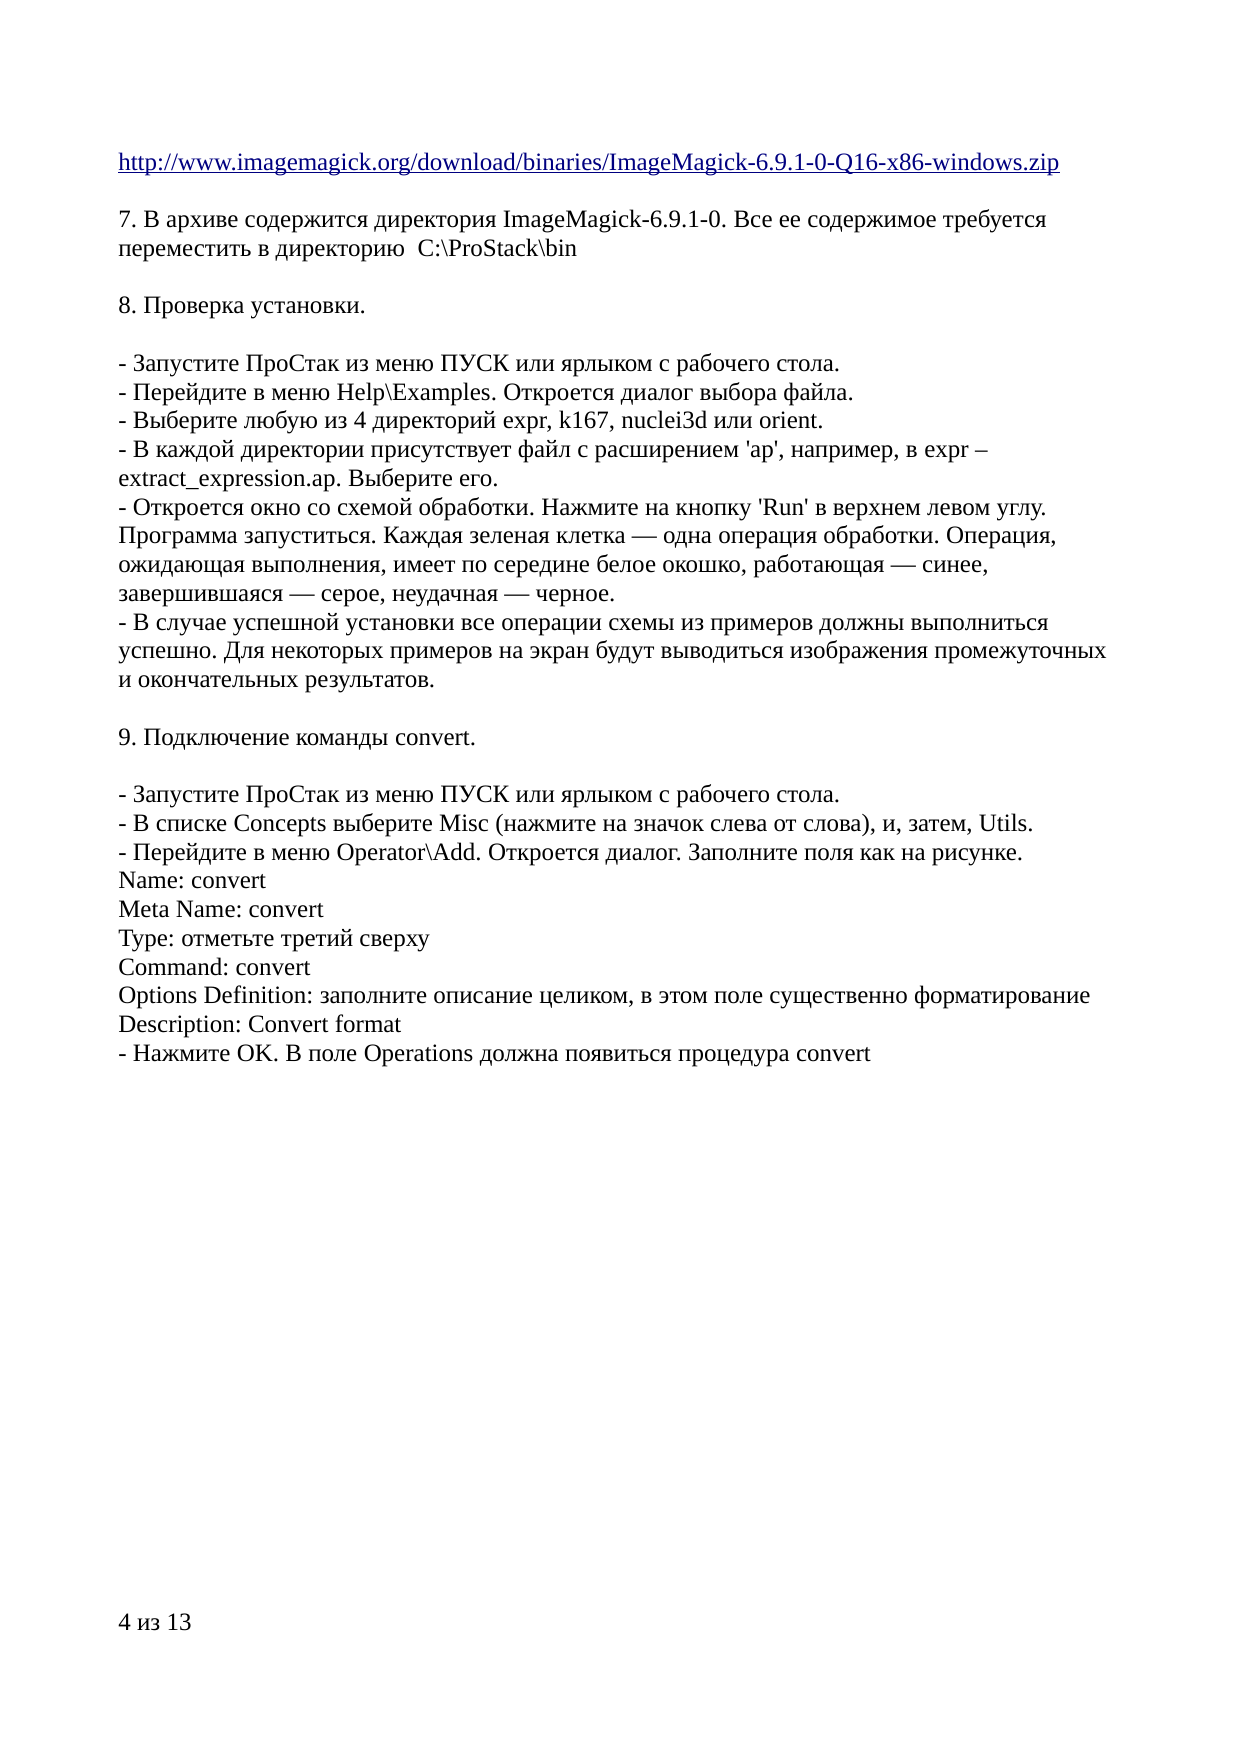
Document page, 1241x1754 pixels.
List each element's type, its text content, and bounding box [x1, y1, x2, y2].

text Options Definition: заполните описание целиком, в этом поле существенно форматирование [118, 981, 1122, 1009]
text 9. Подключение команды convert. [118, 722, 1122, 751]
text Meta Name: convert [118, 894, 1122, 923]
text - Откроется окно со схемой обработки. Нажмите на кнопку 'Run' в верхнем левом углу. Программа запуститься. Каждая зеленая клетка — одна операция обработки. Операция, ожидающая выполнения, имеет по середине белое окошко, работающая — синее, завершившаяся — серое, неудачная — черное. [118, 492, 1122, 607]
text http://www.imagemagick.org/download/binaries/ImageMagick-6.9.1-0-Q16-x86-windows.zip [118, 147, 1122, 176]
text - Нажмите OK. В поле Operations должна появиться процедура convert [118, 1038, 1122, 1067]
text - В случае успешной установки все операции схемы из примеров должны выполниться успешно. Для некоторых примеров на экран будут выводиться изображения промежуточных и окончательных результатов. [118, 607, 1122, 693]
text 7. В архиве содержится директория ImageMagick-6.9.1-0. Все ее содержимое требуется переместить в директорию C:\ProStack\bin [118, 204, 1122, 262]
text Command: convert [118, 952, 1122, 981]
text - Перейдите в меню Help\Examples. Откроется диалог выбора файла. [118, 377, 1122, 406]
text - В каждой директории присутствует файл с расширением 'ap', например, в expr – extract_expression.ap. Выберите его. [118, 434, 1122, 492]
text - Запустите ПроСтак из меню ПУСК или ярлыком с рабочего стола. [118, 348, 1122, 377]
text - В списке Concepts выберите Misc (нажмите на значок слева от слова), и, затем, Utils. [118, 808, 1122, 837]
text - Запустите ПроСтак из меню ПУСК или ярлыком с рабочего стола. [118, 779, 1122, 808]
text - Выберите любую из 4 директорий expr, k167, nuclei3d или orient. [118, 406, 1122, 434]
text Name: convert [118, 866, 1122, 894]
text - Перейдите в меню Operator\Add. Откроется диалог. Заполните поля как на рисунке. [118, 837, 1122, 866]
text Description: Convert format [118, 1009, 1122, 1038]
text Type: отметьте третий сверху [118, 923, 1122, 952]
text 8. Проверка установки. [118, 291, 1122, 319]
